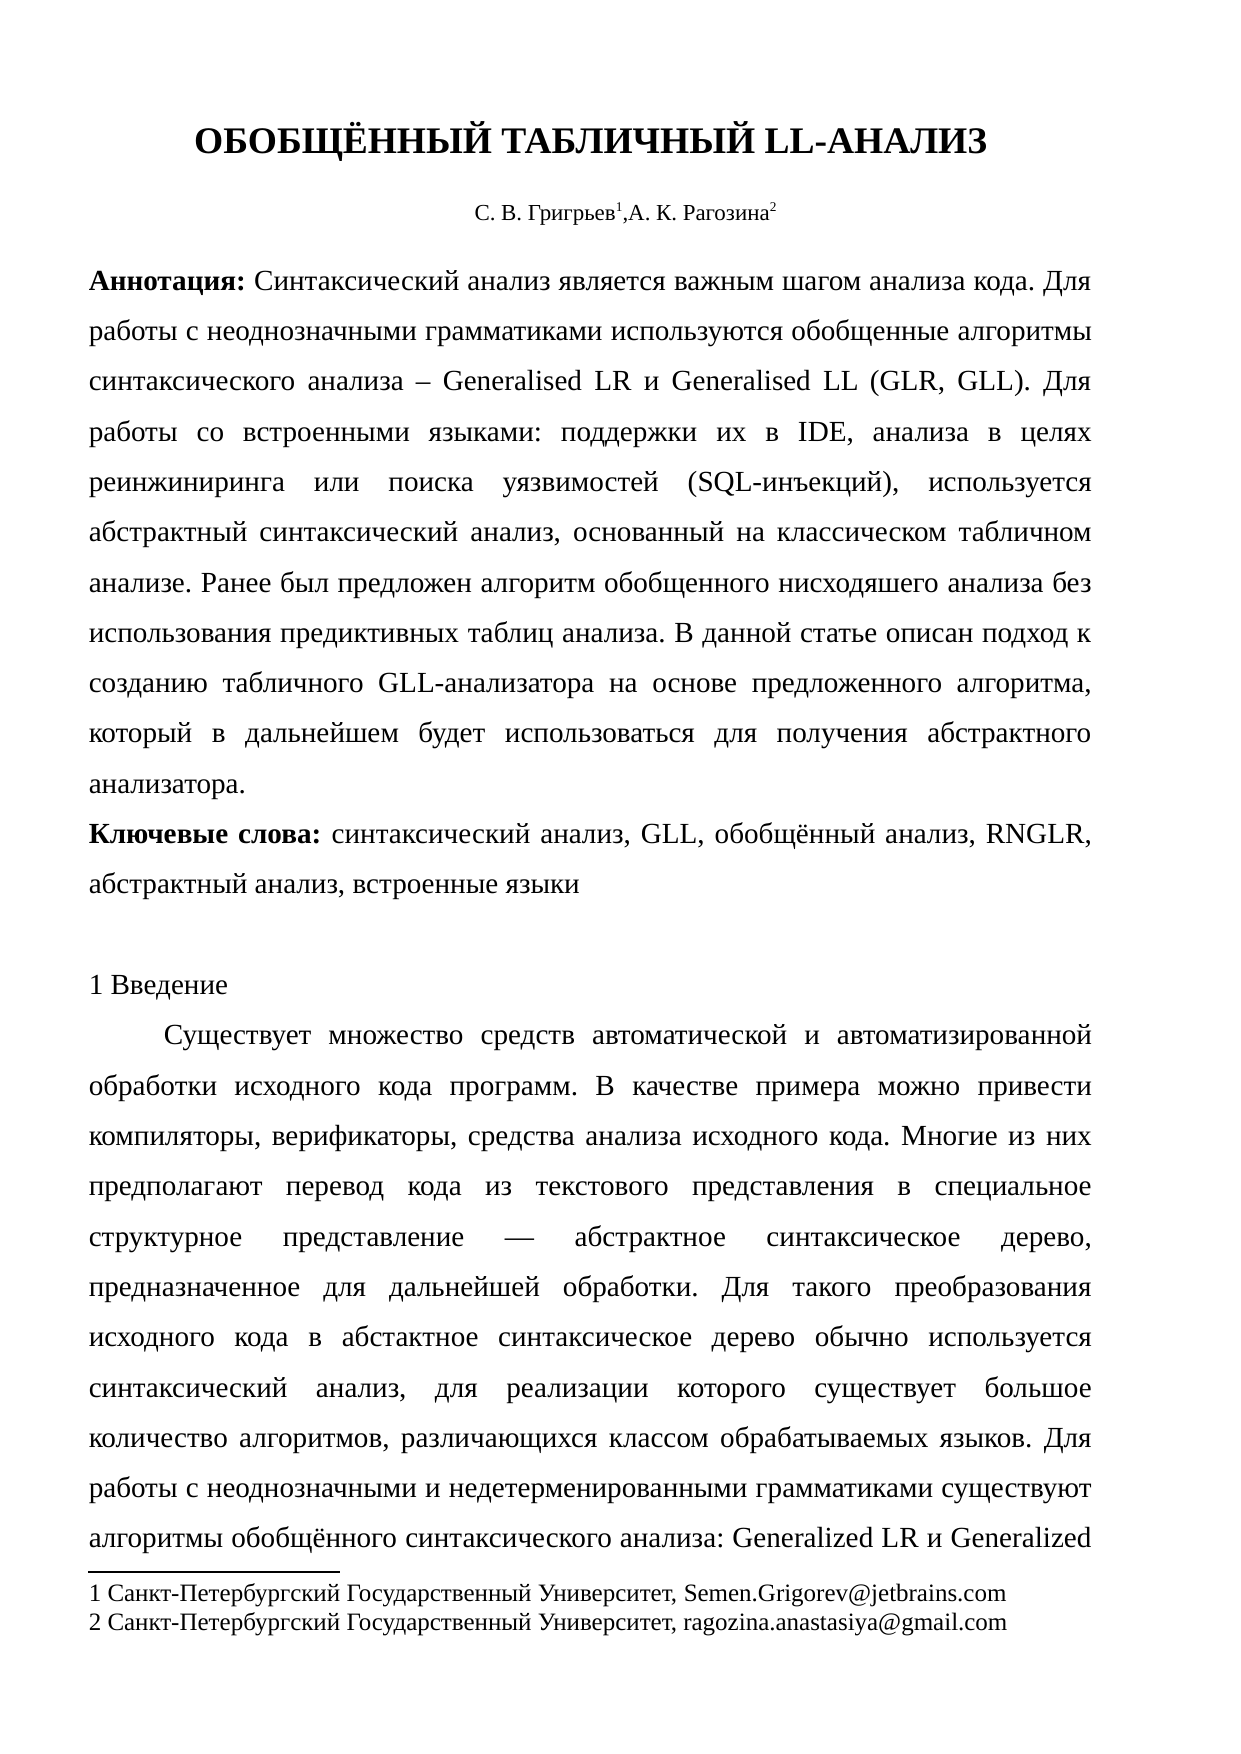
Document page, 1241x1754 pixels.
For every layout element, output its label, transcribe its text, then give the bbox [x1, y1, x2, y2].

list Санкт-Петербургский Государственный Университет, ragozina.anastasiya@gmail.com [88, 1607, 1093, 1636]
list Санкт-Петербургский Государственный Университет, Semen.Grigorev@jetbrains.com [88, 1578, 1093, 1607]
list С. В. Григрьев,А. К. Рагозина [126, 199, 1093, 225]
text Существует множество средств автоматической и автоматизированной обработки исходного кода программ. В качестве примера можно привести компиляторы, верификаторы, средства анализа исходного кода. Многие из них предполагают перевод кода из текстового представления в специальное структурное представление — абстрактное синтаксическое дерево, предназначенное для дальнейшей обработки. Для такого преобразования исходного кода в абстактное синтаксическое дерево обычно используется синтаксический анализ, для реализации которого существует большое количество алгоритмов, различающихся классом обрабатываемых языков. Для работы с неоднозначными и недетерменированными грамматиками существуют алгоритмы обобщённого синтаксического анализа: Generalized LR и Generalized [88, 1017, 1093, 1554]
text 1 Введение [88, 967, 1093, 1001]
text ОБОБЩЁННЫЙ ТАБЛИЧНЫЙ LL-АНАЛИЗ [88, 118, 1093, 161]
text Аннотация: Синтаксический анализ является важным шагом анализа кода. Для работы с неоднозначными грамматиками используются обобщенные алгоритмы синтаксического анализа – Generalised LR и Generalised LL (GLR, GLL). Для работы со встроенными языками: поддержки их в IDE, анализа в целях реинжиниринга или поиска уязвимостей (SQL-инъекций), используется абстрактный синтаксический анализ, основанный на классическом табличном анализе. Ранее был предложен алгоритм обобщенного нисходяшего анализа без использования предиктивных таблиц анализа. В данной статье описан подход к созданию табличного GLL-анализатора на основе предложенного алгоритма, который в дальнейшем будет использоваться для получения абстрактного анализатора. [88, 263, 1093, 799]
text Ключевые слова: синтаксический анализ, GLL, обобщённый анализ, RNGLR, абстрактный анализ, встроенные языки [88, 816, 1093, 900]
